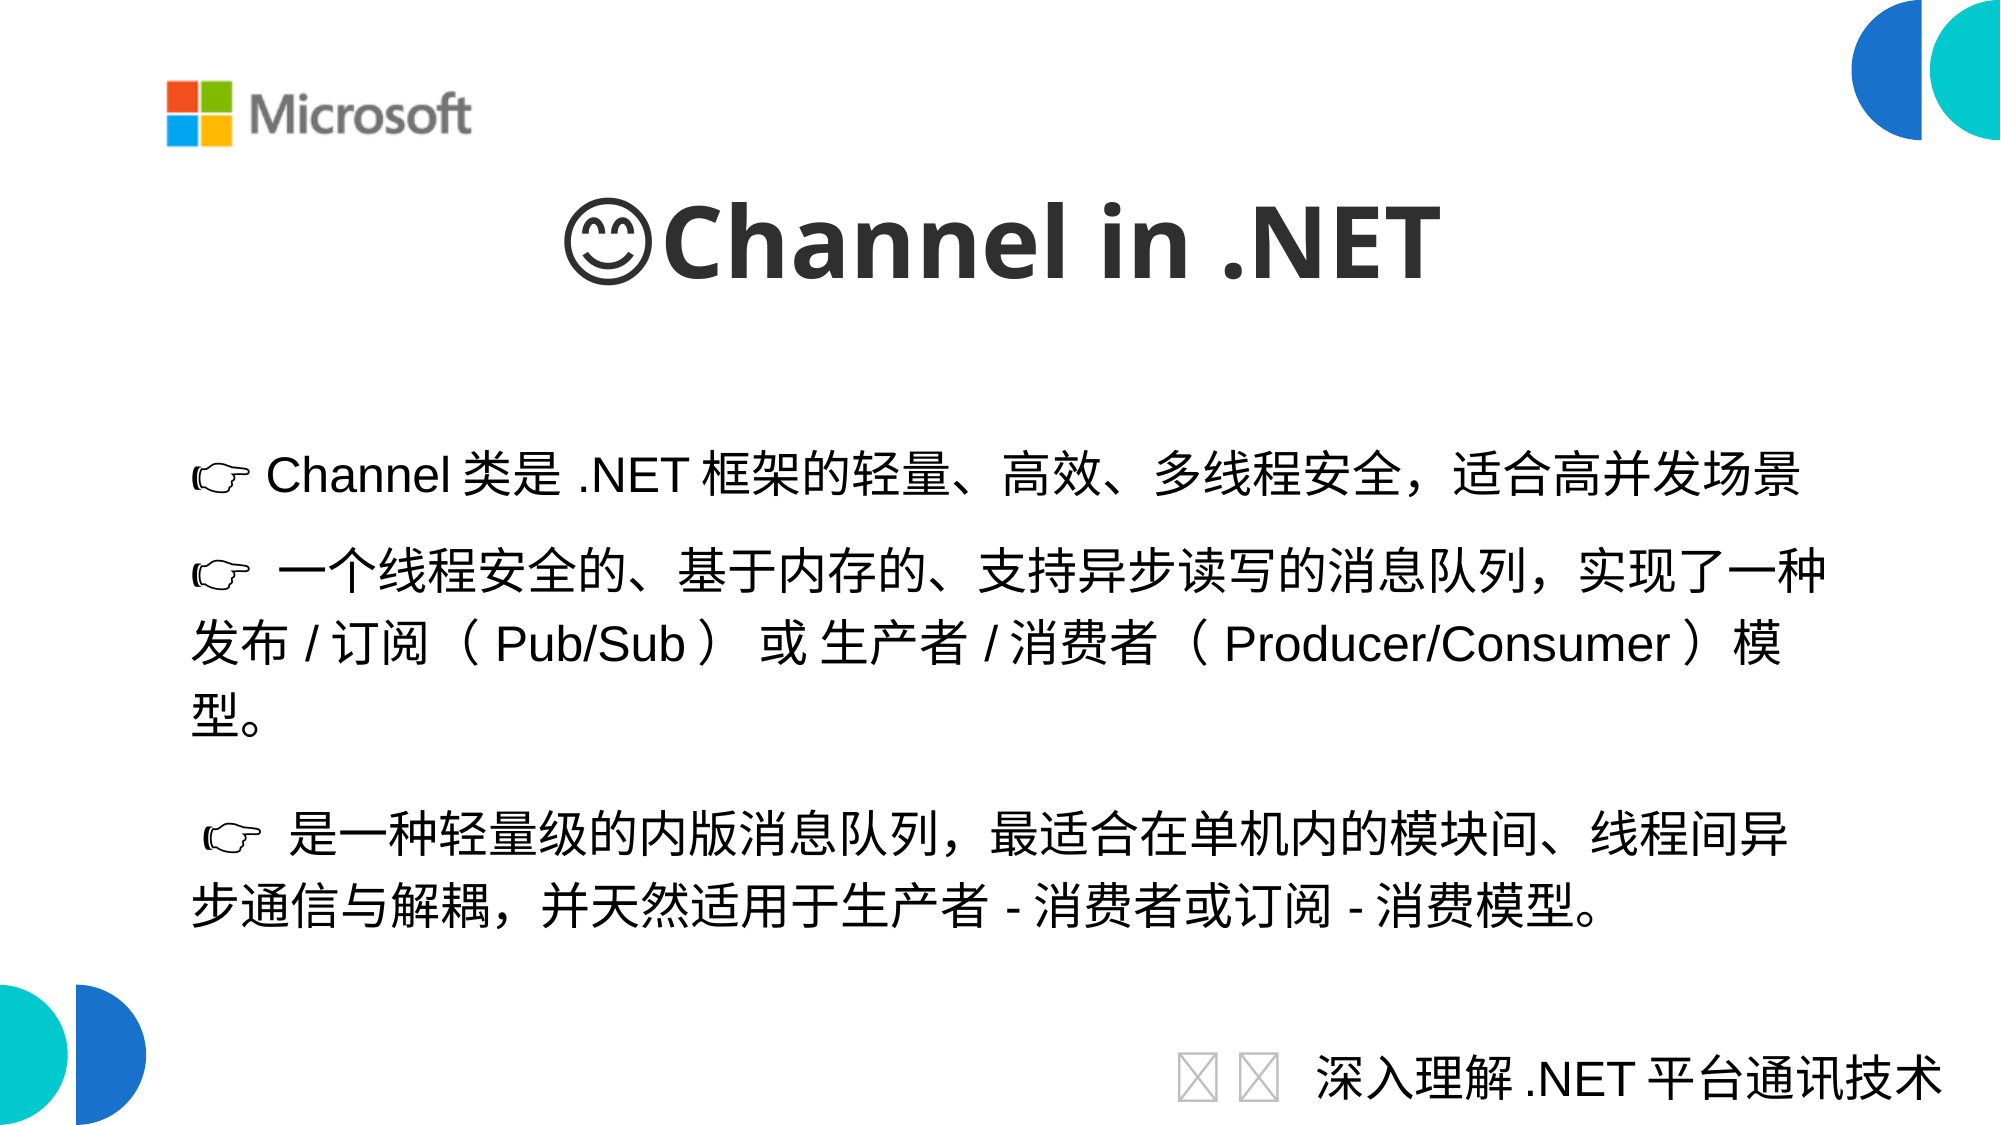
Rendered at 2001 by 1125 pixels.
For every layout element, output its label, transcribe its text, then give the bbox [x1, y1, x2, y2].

text_box 👉 Channel类是.NET框架的轻量、高效、多线程安全，适合高并发场景 👉 一个线程安全的、基于内存的、支持异步读写的消息队列，实现了一种发布/订阅（Pub/Sub） 或 生产者/消费者（Producer/Consumer）模型。 👉 是一种轻量级的内版消息队列，最适合在单机内的模块间、线程间异步通信与解耦，并天然适用于生产者-消费者或订阅-消费模型。 [175, 426, 1852, 908]
title 😊Channel in .NET [138, 145, 1862, 332]
picture [85, 41, 552, 189]
text_box [1702, 6, 2001, 160]
subtitle 🚀 🚀 深入理解.NET平台通讯技术 [1173, 1046, 1952, 1107]
